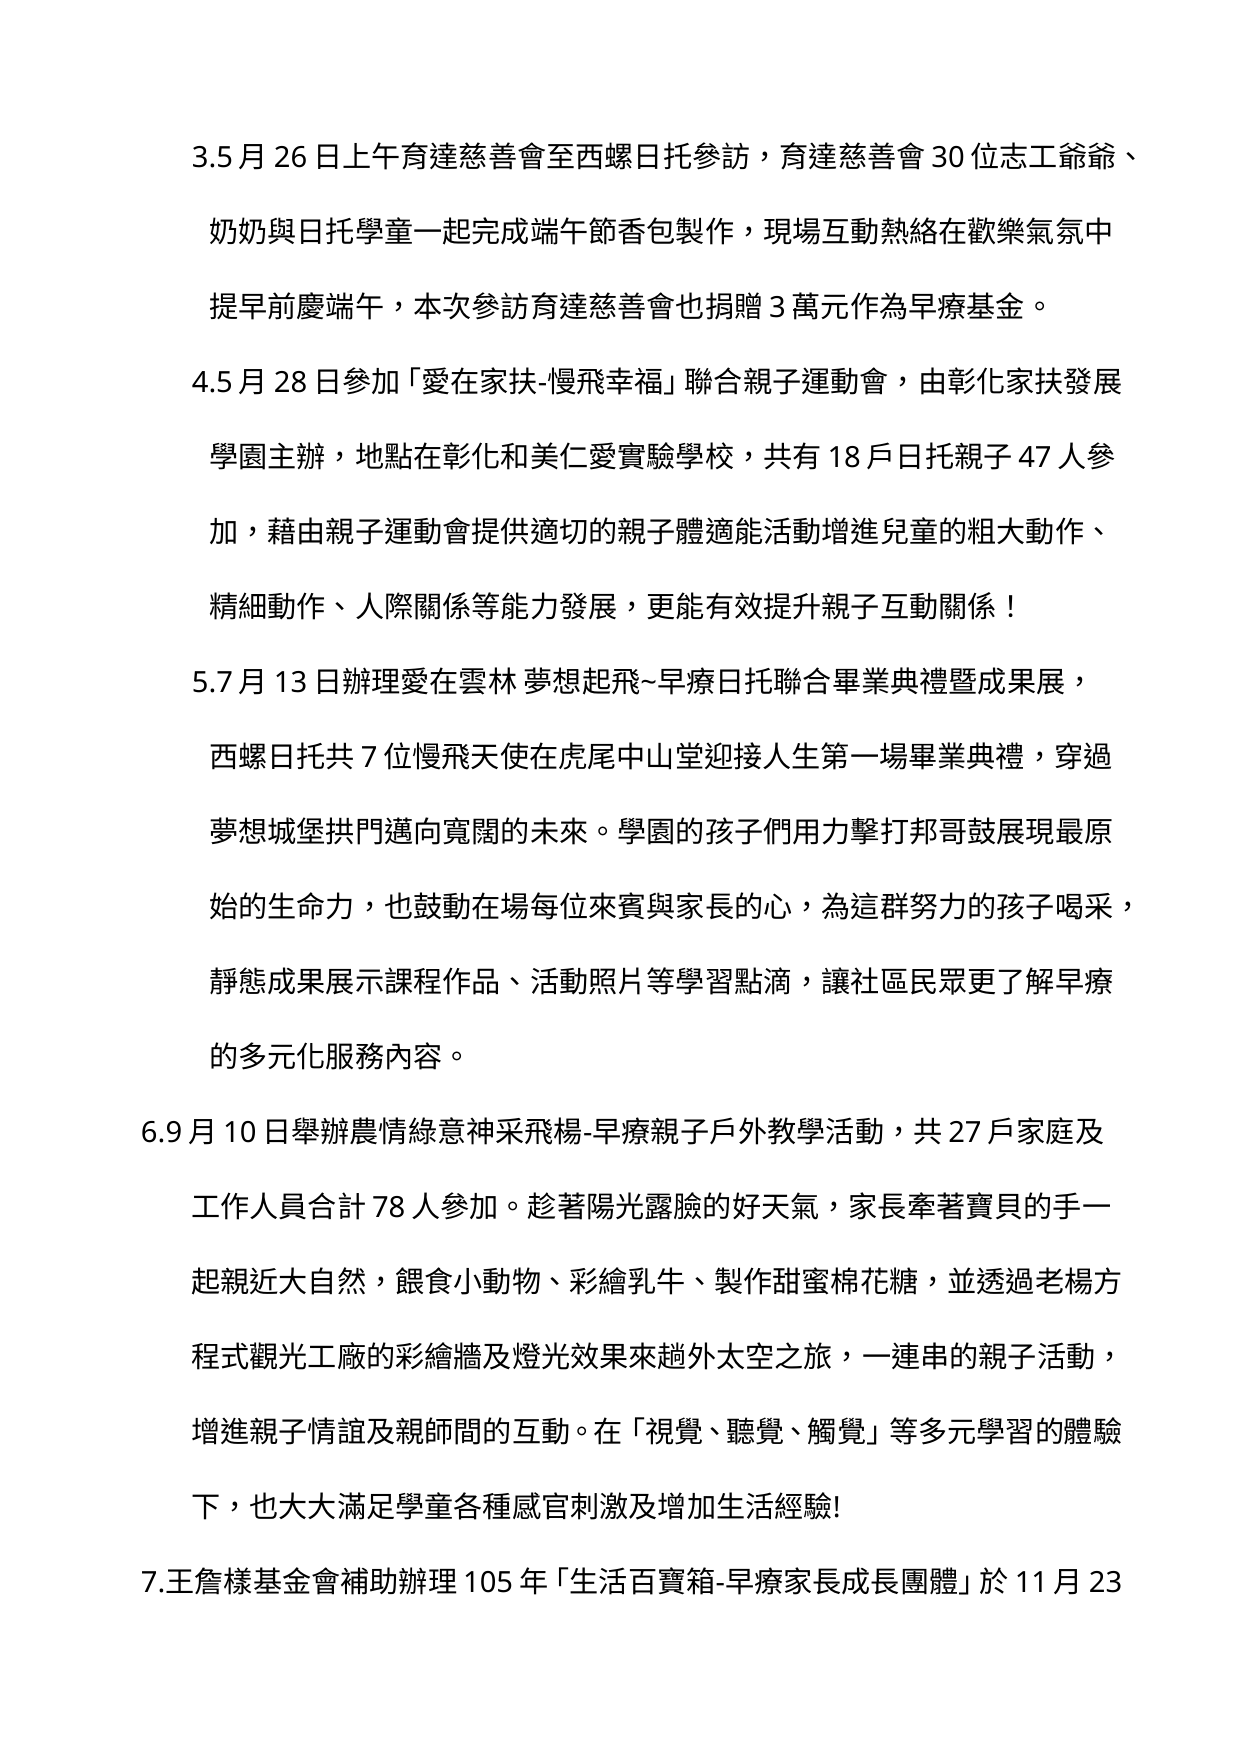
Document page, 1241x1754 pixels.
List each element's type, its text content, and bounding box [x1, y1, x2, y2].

text 3.5月26日上午育達慈善會至西螺日托參訪，育達慈善會30位志工爺爺、奶奶與日托學童一起完成端午節香包製作，現場互動熱絡在歡樂氣氛中提早前慶端午，本次參訪育達慈善會也捐贈3萬元作為早療基金。 [192, 117, 1122, 342]
text 5.7月13日辦理愛在雲林 夢想起飛~早療日托聯合畢業典禮暨成果展，西螺日托共7位慢飛天使在虎尾中山堂迎接人生第一場畢業典禮，穿過夢想城堡拱門邁向寬闊的未來。學園的孩子們用力擊打邦哥鼓展現最原始的生命力，也鼓動在場每位來賓與家長的心，為這群努力的孩子喝采，靜態成果展示課程作品、活動照片等學習點滴，讓社區民眾更了解早療的多元化服務內容。 [192, 642, 1122, 1092]
text 6.9月10日舉辦農情綠意神采飛楊-早療親子戶外教學活動，共27戶家庭及工作人員合計78人參加。趁著陽光露臉的好天氣，家長牽著寶貝的手一起親近大自然，餵食小動物、彩繪乳牛、製作甜蜜棉花糖，並透過老楊方程式觀光工廠的彩繪牆及燈光效果來趟外太空之旅，一連串的親子活動，增進親子情誼及親師間的互動。在「視覺、聽覺、觸覺」等多元學習的體驗下，也大大滿足學童各種感官刺激及增加生活經驗! [118, 1092, 1122, 1542]
text 7.王詹樣基金會補助辦理105年「生活百寶箱-早療家長成長團體」於11月23 [118, 1542, 1122, 1617]
text 4.5月28日參加「愛在家扶-慢飛幸福」聯合親子運動會，由彰化家扶發展學園主辦，地點在彰化和美仁愛實驗學校，共有18戶日托親子47人參加，藉由親子運動會提供適切的親子體適能活動增進兒童的粗大動作、精細動作、人際關係等能力發展，更能有效提升親子互動關係！ [192, 342, 1122, 642]
